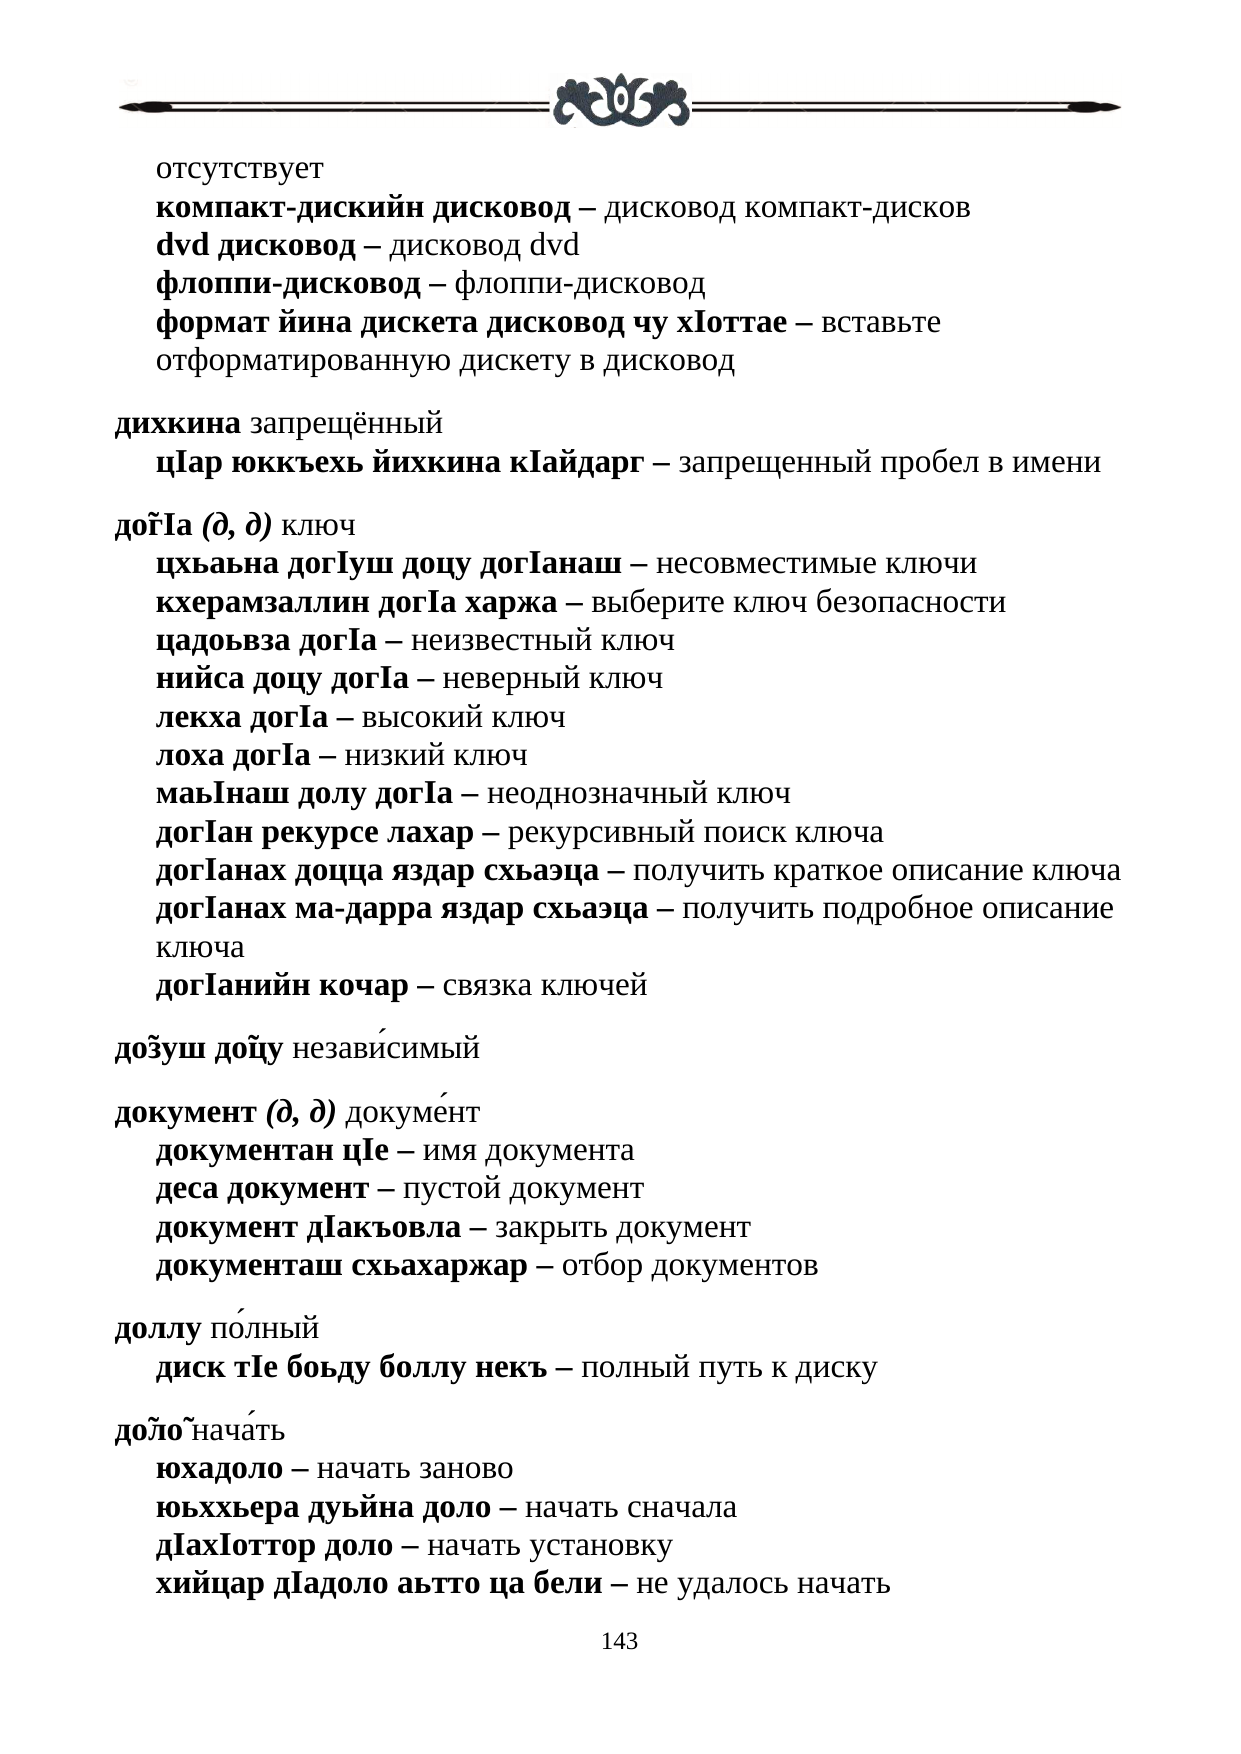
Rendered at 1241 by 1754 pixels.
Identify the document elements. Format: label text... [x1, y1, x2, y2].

text доллу по́лный диск тIе боьду боллу некъ – полный путь к диску [114, 1308, 1122, 1384]
text документ (д, д) докуме́нт документан цIе – имя документа деса документ – пустой документ документ дIакъовла – закрыть документ документаш схьахаржар – отбор документов [114, 1091, 1122, 1283]
text до̃зуш до̃цу незави́симый [114, 1028, 1122, 1066]
text отсутствует компакт-дискийн дисковод – дисковод компакт-дисков dvd дисковод – дисковод dvd флоппи-дисковод – флоппи-дисковод формат йина дискета дисковод чу хIоттае – вставьте отформатированную дискету в дисковод [114, 148, 1122, 378]
text до̃гIа (д, д) ключ цхьаьна догIуш доцу догIанаш – несовместимые ключи кхерамзаллин догIа харжа – выберите ключ безопасности цадоьвза догIа – неизвестный ключ нийса доцу догIа – неверный ключ лекха догIа – высокий ключ лоха догIа – низкий ключ маьIнаш долу догIа – неоднозначный ключ догIан рекурсе лахар – рекурсивный поиск ключа догIанах доцца яздар схьаэца – получить краткое описание ключа догIанах ма-дарра яздар схьаэца – получить подробное описание ключа догIанийн кочар – связка ключей [114, 504, 1122, 1003]
text до̃ло̃ нача́ть юхадоло – начать заново юьххьера дуьйна доло – начать сначала дIахIоттор доло – начать установку хийцар дIадоло аьтто ца бели – не удалось начать [114, 1409, 1122, 1601]
text дихкина запрещённый цIар юккъехь йихкина кIайдарг – запрещенный пробел в имени [114, 403, 1122, 479]
